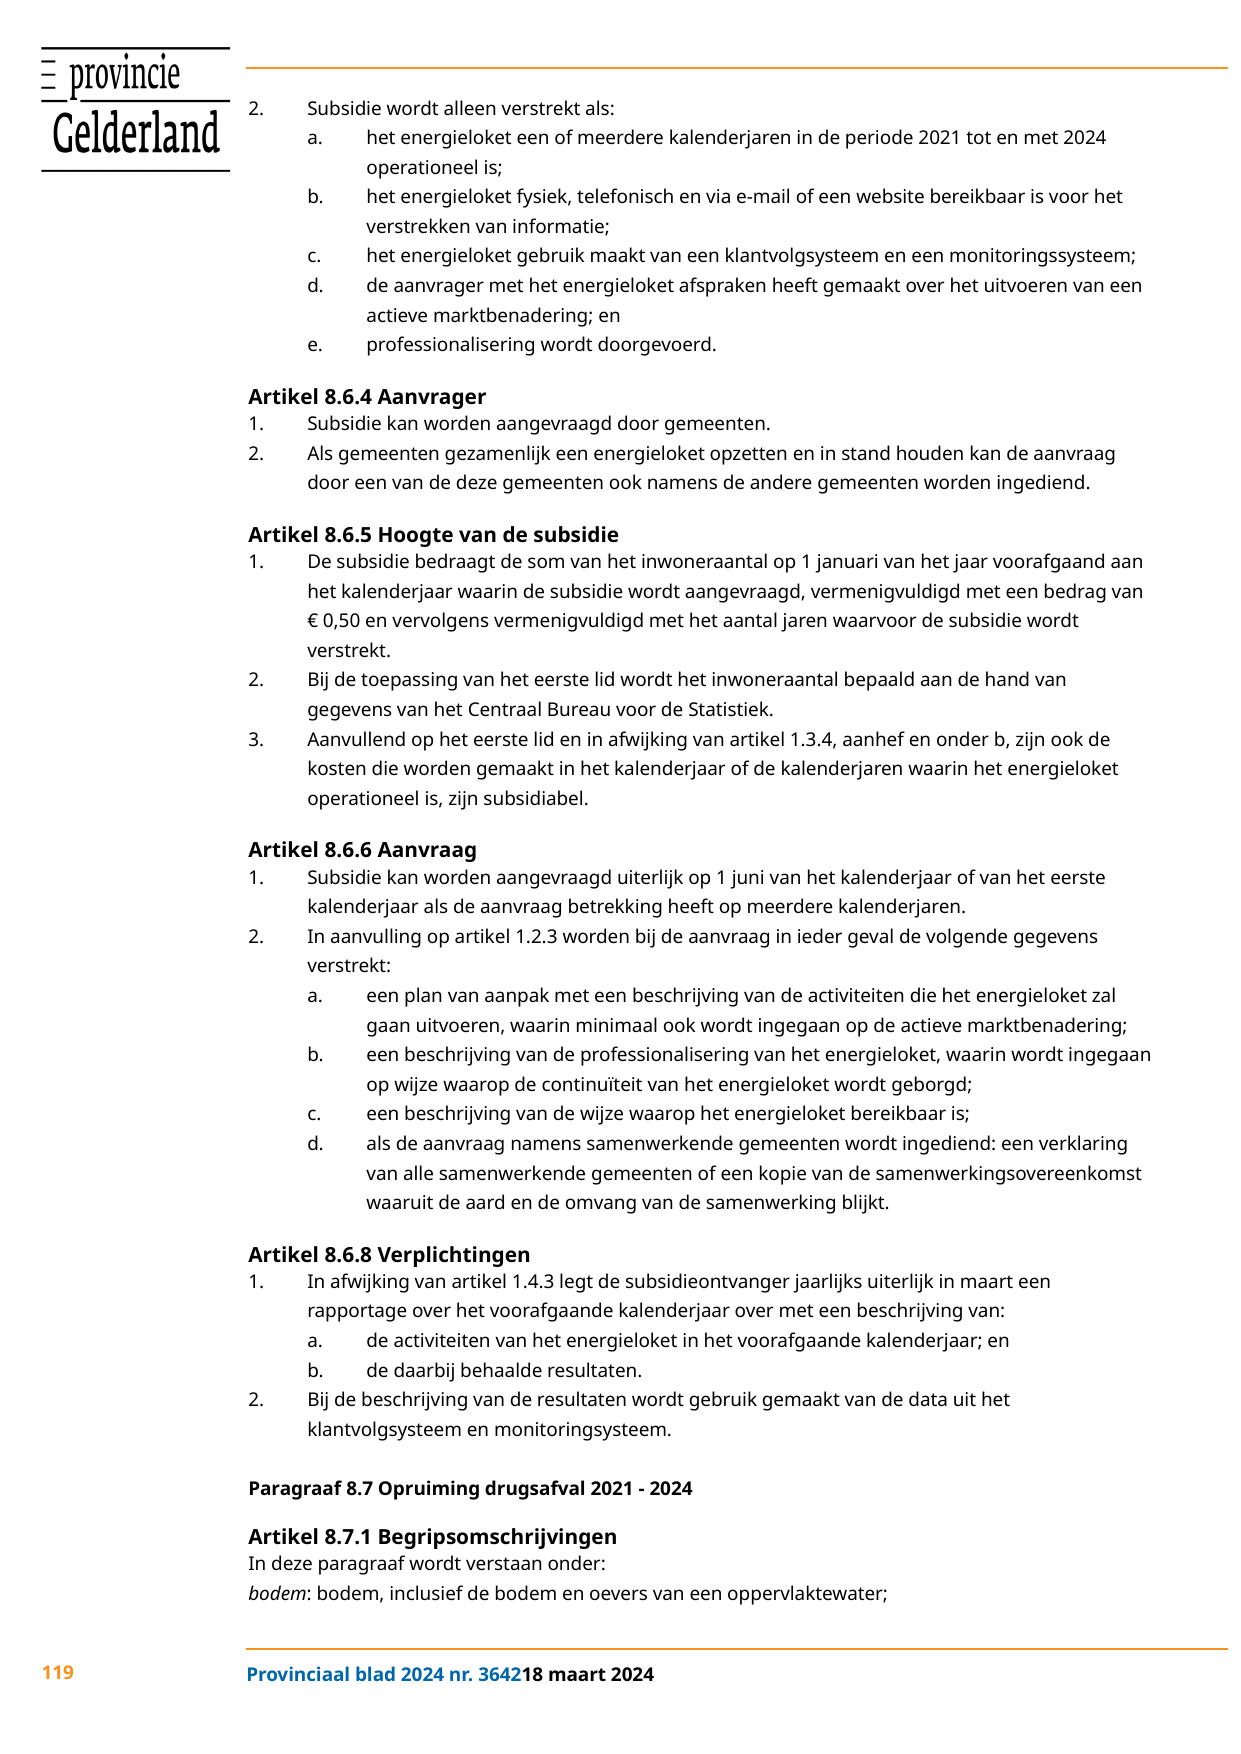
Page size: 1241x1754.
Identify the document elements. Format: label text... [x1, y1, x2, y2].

text Paragraaf 8.7 Opruiming drugsafval 2021 - 2024 [248, 1475, 1152, 1501]
list de activiteiten van het energieloket in het voorafgaande kalenderjaar; en [307, 1327, 1152, 1353]
text Artikel 8.6.6 Aanvraag [248, 835, 1152, 864]
list een plan van aanpak met een beschrijving van de activiteiten die het energieloket zal gaan uitvoeren, waarin minimaal ook wordt ingegaan op de actieve marktbenadering; [307, 982, 1152, 1037]
list Aanvullend op het eerste lid en in afwijking van artikel 1.3.4, aanhef en onder b, zijn ook de kosten die worden gemaakt in het kalenderjaar of de kalenderjaren waarin het energieloket operationeel is, zijn subsidiabel. [248, 726, 1152, 811]
list Subsidie kan worden aangevraagd door gemeenten. [248, 410, 1152, 436]
list professionalisering wordt doorgevoerd. [307, 331, 1152, 357]
text Artikel 8.6.8 Verplichtingen [248, 1240, 1152, 1268]
list In afwijking van artikel 1.4.3 legt de subsidieontvanger jaarlijks uiterlijk in maart een rapportage over het voorafgaande kalenderjaar over met een beschrijving van: [248, 1268, 1152, 1323]
list De subsidie bedraagt de som van het inwoneraantal op 1 januari van het jaar voorafgaand aan het kalenderjaar waarin de subsidie wordt aangevraagd, vermenigvuldigd met een bedrag van € 0,50 en vervolgens vermenigvuldigd met het aantal jaren waarvoor de subsidie wordt verstrekt. [248, 548, 1152, 663]
list de aanvrager met het energieloket afspraken heeft gemaakt over het uitvoeren van een actieve marktbenadering; en [307, 272, 1152, 328]
text Artikel 8.6.5 Hoogte van de subsidie [248, 520, 1152, 548]
list In aanvulling op artikel 1.2.3 worden bij de aanvraag in ieder geval de volgende gegevens verstrekt: [248, 923, 1152, 978]
list als de aanvraag namens samenwerkende gemeenten wordt ingediend: een verklaring van alle samenwerkende gemeenten of een kopie van de samenwerkingsovereenkomst waaruit de aard en de omvang van de samenwerking blijkt. [307, 1130, 1152, 1215]
list Subsidie kan worden aangevraagd uiterlijk op 1 juni van het kalenderjaar of van het eerste kalenderjaar als de aanvraag betrekking heeft op meerdere kalenderjaren. [248, 864, 1152, 919]
list de daarbij behaalde resultaten. [307, 1357, 1152, 1383]
list een beschrijving van de professionalisering van het energieloket, waarin wordt ingegaan op wijze waarop de continuïteit van het energieloket wordt geborgd; [307, 1041, 1152, 1097]
text Artikel 8.6.4 Aanvrager [248, 382, 1152, 410]
list Bij de toepassing van het eerste lid wordt het inwoneraantal bepaald aan de hand van gegevens van het Centraal Bureau voor de Statistiek. [248, 667, 1152, 722]
list het energieloket gebruik maakt van een klantvolgsysteem en een monitoringssysteem; [307, 243, 1152, 268]
text Artikel 8.7.1 Begripsomschrijvingen [248, 1522, 1152, 1550]
list het energieloket een of meerdere kalenderjaren in de periode 2021 tot en met 2024 operationeel is; [307, 124, 1152, 180]
text In deze paragraaf wordt verstaan onder: [248, 1550, 1152, 1576]
text bodem: bodem, inclusief de bodem en oevers van een oppervlaktewater; [248, 1580, 1152, 1606]
list een beschrijving van de wijze waarop het energieloket bereikbaar is; [307, 1101, 1152, 1126]
list het energieloket fysiek, telefonisch en via e-mail of een website bereikbaar is voor het verstrekken van informatie; [307, 183, 1152, 239]
list Bij de beschrijving van de resultaten wordt gebruik gemaakt van de data uit het klantvolgsysteem en monitoringsysteem. [248, 1386, 1152, 1442]
picture [41, 47, 231, 172]
list Subsidie wordt alleen verstrekt als: [248, 95, 1152, 121]
list Als gemeenten gezamenlijk een energieloket opzetten en in stand houden kan de aanvraag door een van de deze gemeenten ook namens de andere gemeenten worden ingediend. [248, 440, 1152, 495]
